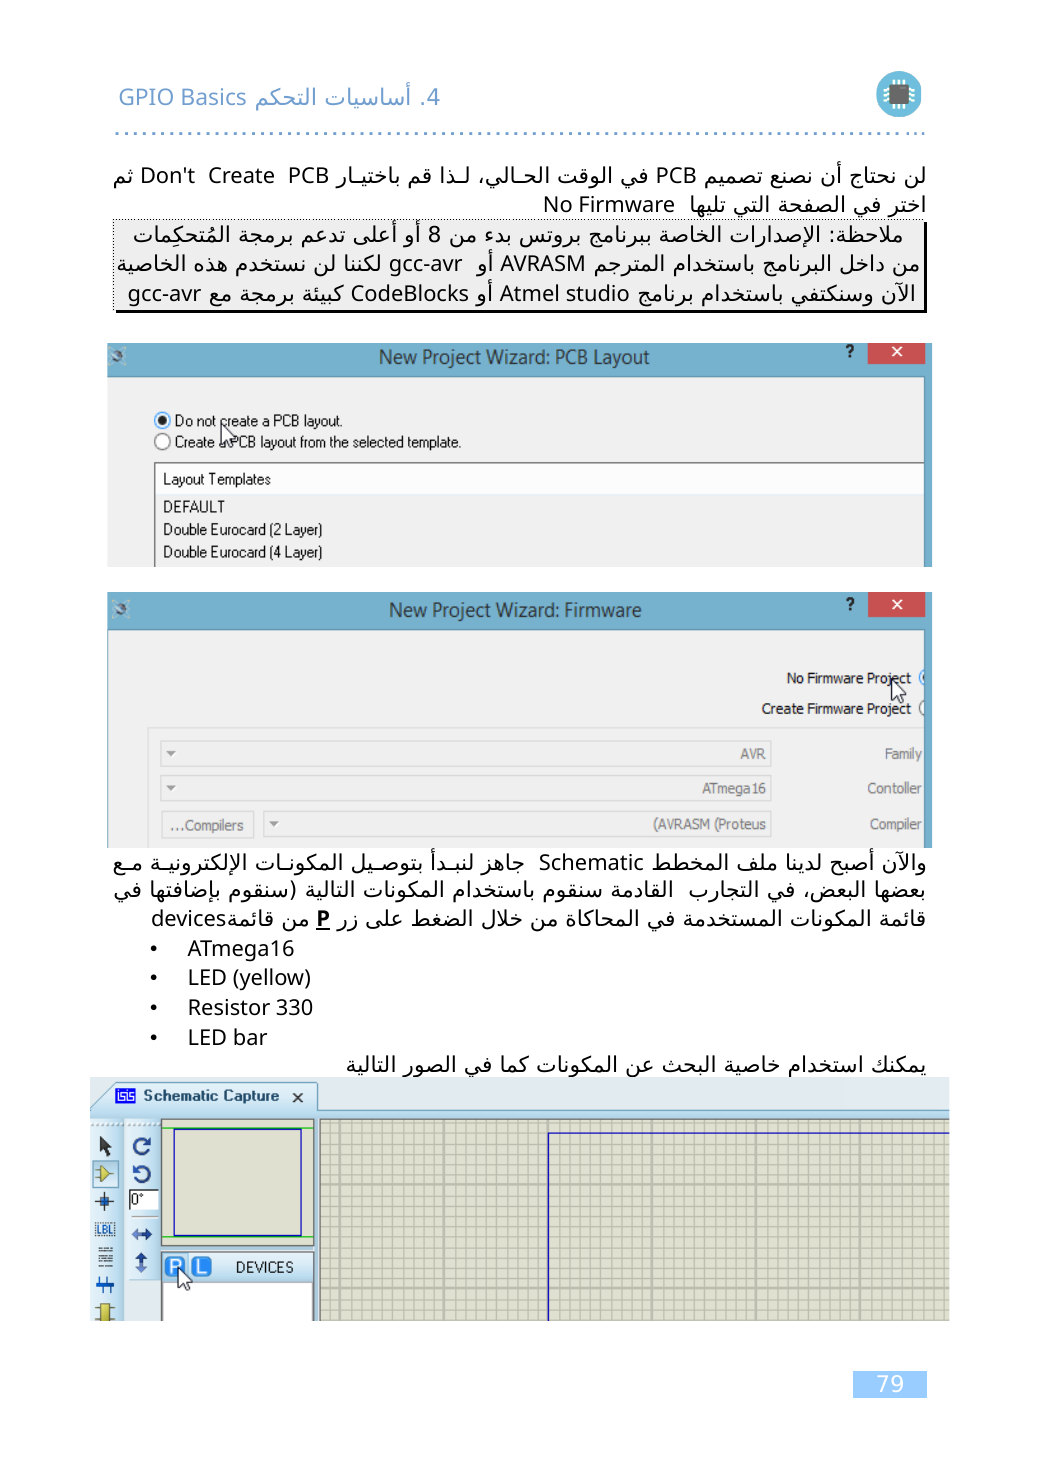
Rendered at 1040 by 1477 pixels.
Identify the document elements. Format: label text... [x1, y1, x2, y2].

text [112, 567, 927, 592]
list ATmega16 [150, 932, 927, 962]
picture [876, 71, 922, 117]
text لن نحتاج أن نصنع تصميم PCB في الوقت الحالي، لذا قم باختيار Don't Create PCB ثم اختر في الصفحة التي تليها No Firmware [112, 160, 927, 219]
picture [107, 343, 933, 567]
picture [90, 1077, 950, 1321]
text ملاحظة: الإصدارات الخاصة ببرنامج بروتس بدء من 8 أو أعلى تدعم برمجة المُتحكِمات من داخل البرنامج باستخدام المترجم AVRASM أو gcc-avr لكننا لن نستخدم هذه الخاصية اﻵن وسنكتفي باستخدام برنامج Atmel studio أو CodeBlocks كبيئة برمجة مع gcc-avr [112, 219, 924, 311]
text يمكنك استخدام خاصية البحث عن المكونات كما في الصور التالية [112, 1052, 927, 1077]
list LED bar [150, 1022, 927, 1052]
picture [107, 592, 933, 848]
list LED (yellow) [150, 962, 927, 992]
text واﻵن أصبح لدينا ملف المخطط Schematic جاهز لنبدأ بتوصيل المكونات اﻹلكترونية مع بعضها البعض، في التجارب القادمة سنقوم باستخدام المكونات التالية (سنقوم بإضافتها في قائمة المكونات المستخدمة في المحاكاة من خلال الضغط على زر P من قائمةdevices [112, 848, 927, 932]
list Resistor 330 [150, 992, 927, 1022]
